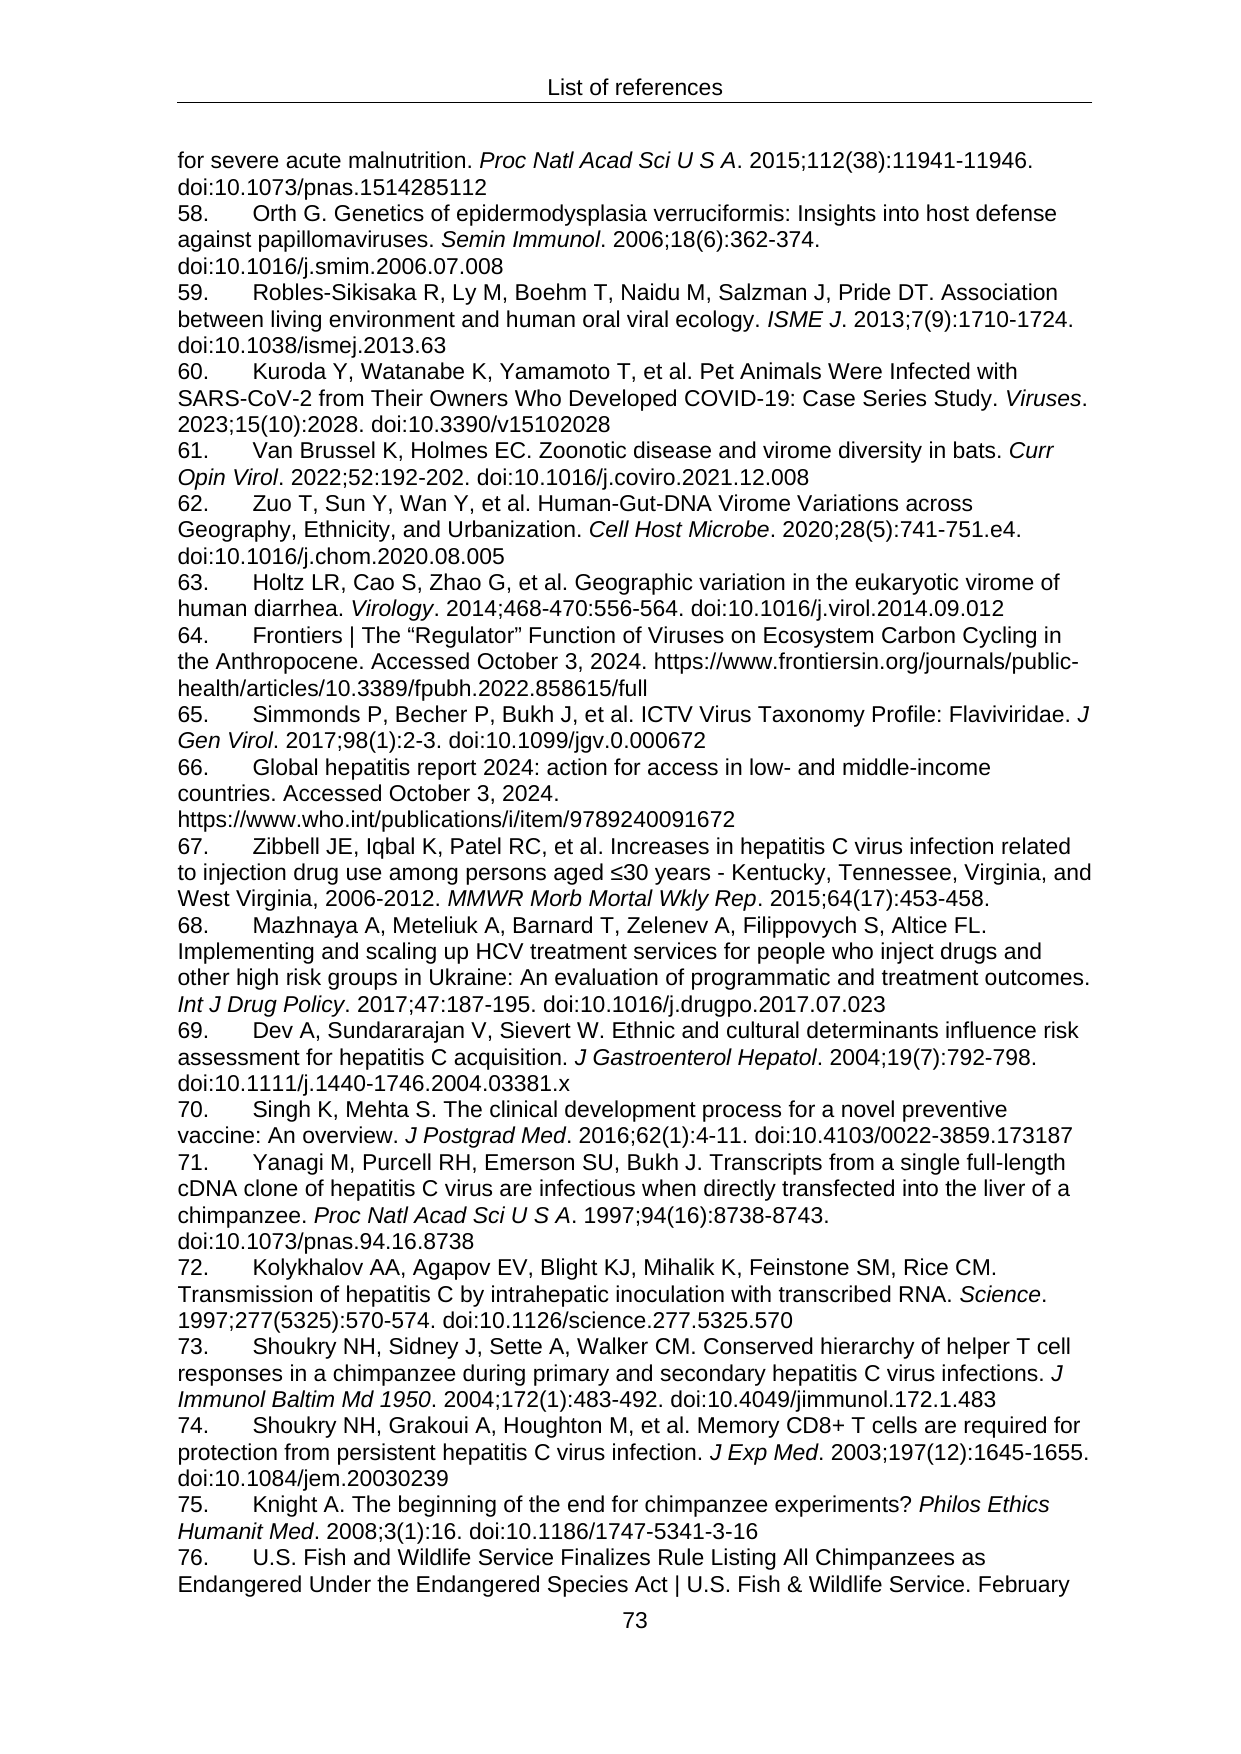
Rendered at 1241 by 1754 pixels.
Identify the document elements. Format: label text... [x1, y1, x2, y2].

text 68. Mazhnaya A, Meteliuk A, Barnard T, Zelenev A, Filippovych S, Altice FL. Implementing and scaling up HCV treatment services for people who inject drugs and other high risk groups in Ukraine: An evaluation of programmatic and treatment outcomes. Int J Drug Policy. 2017;47:187-195. doi:10.1016/j.drugpo.2017.07.023 [177, 912, 1092, 1017]
text 70. Singh K, Mehta S. The clinical development process for a novel preventive vaccine: An overview. J Postgrad Med. 2016;62(1):4-11. doi:10.4103/0022-3859.173187 [177, 1096, 1092, 1149]
text 75. Knight A. The beginning of the end for chimpanzee experiments? Philos Ethics Humanit Med. 2008;3(1):16. doi:10.1186/1747-5341-3-16 [177, 1491, 1092, 1544]
text 66. Global hepatitis report 2024: action for access in low- and middle-income countries. Accessed October 3, 2024. https://www.who.int/publications/i/item/9789240091672 [177, 753, 1092, 833]
text 61. Van Brussel K, Holmes EC. Zoonotic disease and virome diversity in bats. Curr Opin Virol. 2022;52:192-202. doi:10.1016/j.coviro.2021.12.008 [177, 437, 1092, 490]
text 62. Zuo T, Sun Y, Wan Y, et al. Human-Gut-DNA Virome Variations across Geography, Ethnicity, and Urbanization. Cell Host Microbe. 2020;28(5):741-751.e4. doi:10.1016/j.chom.2020.08.005 [177, 490, 1092, 569]
text 71. Yanagi M, Purcell RH, Emerson SU, Bukh J. Transcripts from a single full-length cDNA clone of hepatitis C virus are infectious when directly transfected into the liver of a chimpanzee. Proc Natl Acad Sci U S A. 1997;94(16):8738-8743. doi:10.1073/pnas.94.16.8738 [177, 1149, 1092, 1254]
text 67. Zibbell JE, Iqbal K, Patel RC, et al. Increases in hepatitis C virus infection related to injection drug use among persons aged ≤30 years - Kentucky, Tennessee, Virginia, and West Virginia, 2006-2012. MMWR Morb Mortal Wkly Rep. 2015;64(17):453-458. [177, 833, 1092, 912]
text 60. Kuroda Y, Watanabe K, Yamamoto T, et al. Pet Animals Were Infected with SARS-CoV-2 from Their Owners Who Developed COVID-19: Case Series Study. Viruses. 2023;15(10):2028. doi:10.3390/v15102028 [177, 358, 1092, 437]
text 74. Shoukry NH, Grakoui A, Houghton M, et al. Memory CD8+ T cells are required for protection from persistent hepatitis C virus infection. J Exp Med. 2003;197(12):1645-1655. doi:10.1084/jem.20030239 [177, 1412, 1092, 1491]
text 59. Robles-Sikisaka R, Ly M, Boehm T, Naidu M, Salzman J, Pride DT. Association between living environment and human oral viral ecology. ISME J. 2013;7(9):1710-1724. doi:10.1038/ismej.2013.63 [177, 279, 1092, 358]
text 69. Dev A, Sundararajan V, Sievert W. Ethnic and cultural determinants influence risk assessment for hepatitis C acquisition. J Gastroenterol Hepatol. 2004;19(7):792-798. doi:10.1111/j.1440-1746.2004.03381.x [177, 1017, 1092, 1096]
text 72. Kolykhalov AA, Agapov EV, Blight KJ, Mihalik K, Feinstone SM, Rice CM. Transmission of hepatitis C by intrahepatic inoculation with transcribed RNA. Science. 1997;277(5325):570-574. doi:10.1126/science.277.5325.570 [177, 1254, 1092, 1333]
text for severe acute malnutrition. Proc Natl Acad Sci U S A. 2015;112(38):11941-11946. doi:10.1073/pnas.1514285112 [177, 147, 1092, 200]
text 76. U.S. Fish and Wildlife Service Finalizes Rule Listing All Chimpanzees as Endangered Under the Endangered Species Act | U.S. Fish & Wildlife Service. February [177, 1544, 1092, 1597]
text 63. Holtz LR, Cao S, Zhao G, et al. Geographic variation in the eukaryotic virome of human diarrhea. Virology. 2014;468-470:556-564. doi:10.1016/j.virol.2014.09.012 [177, 569, 1092, 622]
text 64. Frontiers | The “Regulator” Function of Viruses on Ecosystem Carbon Cycling in the Anthropocene. Accessed October 3, 2024. https://www.frontiersin.org/journals/public-health/articles/10.3389/fpubh.2022.858615/full [177, 622, 1092, 701]
text 65. Simmonds P, Becher P, Bukh J, et al. ICTV Virus Taxonomy Profile: Flaviviridae. J Gen Virol. 2017;98(1):2-3. doi:10.1099/jgv.0.000672 [177, 701, 1092, 753]
text 73. Shoukry NH, Sidney J, Sette A, Walker CM. Conserved hierarchy of helper T cell responses in a chimpanzee during primary and secondary hepatitis C virus infections. J Immunol Baltim Md 1950. 2004;172(1):483-492. doi:10.4049/jimmunol.172.1.483 [177, 1333, 1092, 1412]
text 58. Orth G. Genetics of epidermodysplasia verruciformis: Insights into host defense against papillomaviruses. Semin Immunol. 2006;18(6):362-374. doi:10.1016/j.smim.2006.07.008 [177, 200, 1092, 279]
